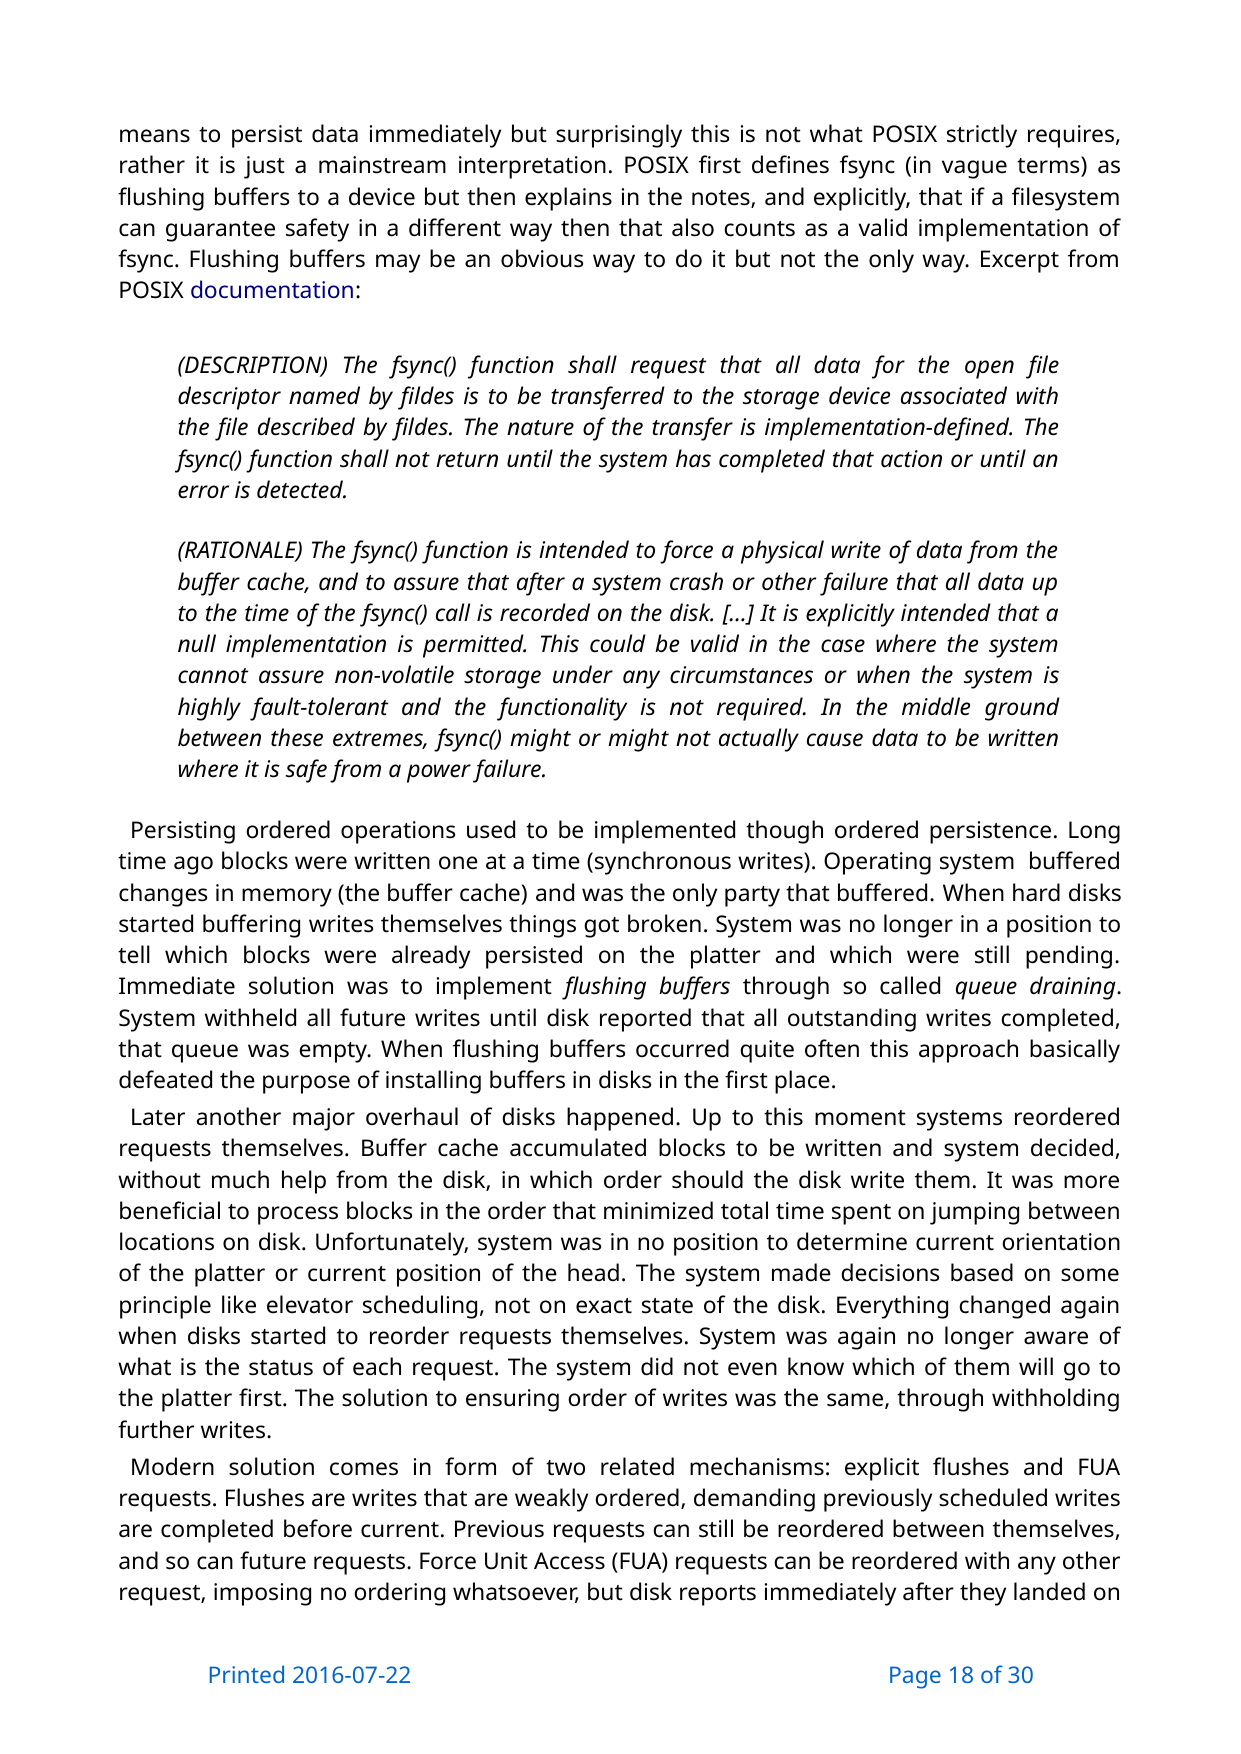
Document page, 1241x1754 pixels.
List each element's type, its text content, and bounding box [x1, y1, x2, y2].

text Later another major overhaul of disks happened. Up to this moment systems reordered requests themselves. Buffer cache accumulated blocks to be written and system decided, without much help from the disk, in which order should the disk write them. It was more beneficial to process blocks in the order that minimized total time spent on jumping between locations on disk. Unfortunately, system was in no position to determine current orientation of the platter or current position of the head. The system made decisions based on some principle like elevator scheduling, not on exact state of the disk. Everything changed again when disks started to reorder requests themselves. System was again no longer aware of what is the status of each request. The system did not even know which of them will go to the platter first. The solution to ensuring order of writes was the same, through withholding further writes. [118, 1101, 1122, 1445]
text (RATIONALE) The fsync() function is intended to force a physical write of data from the buffer cache, and to assure that after a system crash or other failure that all data up to the time of the fsync() call is recorded on the disk. […] It is explicitly intended that a null implementation is permitted. This could be valid in the case where the system cannot assure non-volatile storage under any circumstances or when the system is highly fault-tolerant and the functionality is not required. In the middle ground between these extremes, fsync() might or might not actually cause data to be written where it is safe from a power failure. [177, 534, 1063, 784]
text Modern solution comes in form of two related mechanisms: explicit flushes and FUA requests. Flushes are writes that are weakly ordered, demanding previously scheduled writes are completed before current. Previous requests can still be reordered between themselves, and so can future requests. Force Unit Access (FUA) requests can be reordered with any other request, imposing no ordering whatsoever, but disk reports immediately after they landed on [118, 1451, 1122, 1607]
text means to persist data immediately but surprisingly this is not what POSIX strictly requires, rather it is just a mainstream interpretation. POSIX first defines fsync (in vague terms) as flushing buffers to a device but then explains in the notes, and explicitly, that if a filesystem can guarantee safety in a different way then that also counts as a valid implementation of fsync. Flushing buffers may be an obvious way to do it but not the only way. Excerpt from POSIX documentation: [118, 118, 1122, 306]
text Persisting ordered operations used to be implemented though ordered persistence. Long time ago blocks were written one at a time (synchronous writes). Operating system buffered changes in memory (the buffer cache) and was the only party that buffered. When hard disks started buffering writes themselves things got broken. System was no longer in a position to tell which blocks were already persisted on the platter and which were still pending. Immediate solution was to implement flushing buffers through so called queue draining. System withheld all future writes until disk reported that all outstanding writes completed, that queue was empty. When flushing buffers occurred quite often this approach basically defeated the purpose of installing buffers in disks in the first place. [118, 814, 1122, 1095]
text (DESCRIPTION) The fsync() function shall request that all data for the open file descriptor named by fildes is to be transferred to the storage device associated with the file described by fildes. The nature of the transfer is implementation-defined. The fsync() function shall not return until the system has completed that action or until an error is detected. [177, 349, 1063, 505]
